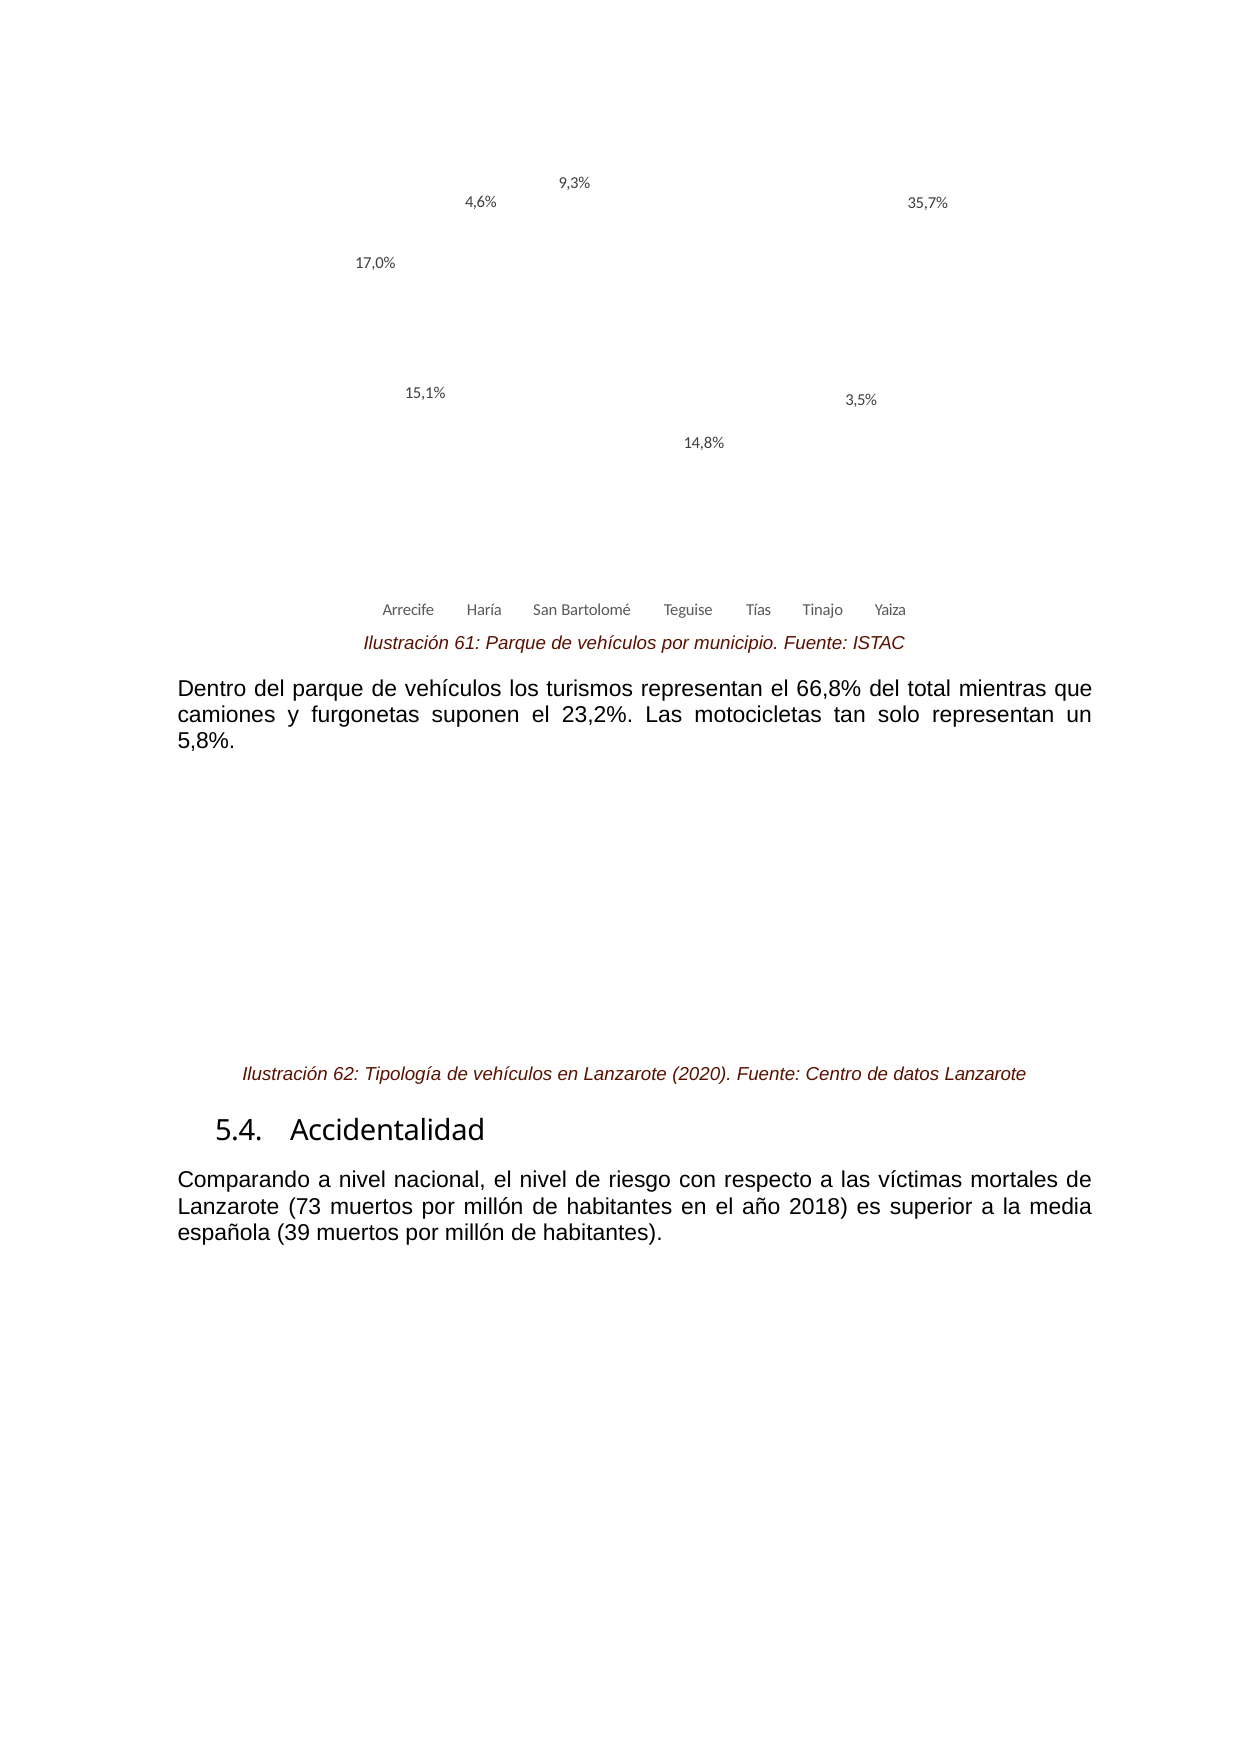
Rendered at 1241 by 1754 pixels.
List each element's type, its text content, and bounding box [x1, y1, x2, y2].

text 9,3% [558, 173, 592, 193]
text 14,8% [264, 432, 1143, 453]
text Comparando a nivel nacional, el nivel de riesgo con respecto a las víctimas mortales de Lanzarote (73 muertos por millón de habitantes en el año 2018) es superior a la media española (39 muertos por millón de habitantes). [177, 1166, 1093, 1246]
text Ilustración 62: Tipología de vehículos en Lanzarote (2020). Fuente: Centro de datos Lanzarote [152, 1063, 1118, 1085]
text 3,5% [843, 389, 879, 409]
text Dentro del parque de vehículos los turismos representan el 66,8% del total mientras que camiones y furgonetas suponen el 23,2%. Las motocicletas tan solo representan un 5,8%. [177, 675, 1093, 754]
text 4,6% [152, 191, 497, 211]
text 35,7% [905, 192, 950, 213]
text 17,0% [355, 252, 1211, 273]
text 15,1% [152, 382, 445, 402]
text Arrecife Haría San Bartolomé Teguise Tías Tinajo Yaiza [382, 599, 1211, 619]
text Ilustración 61: Parque de vehículos por municipio. Fuente: ISTAC [152, 632, 1118, 654]
list Accidentalidad [215, 1109, 1211, 1149]
